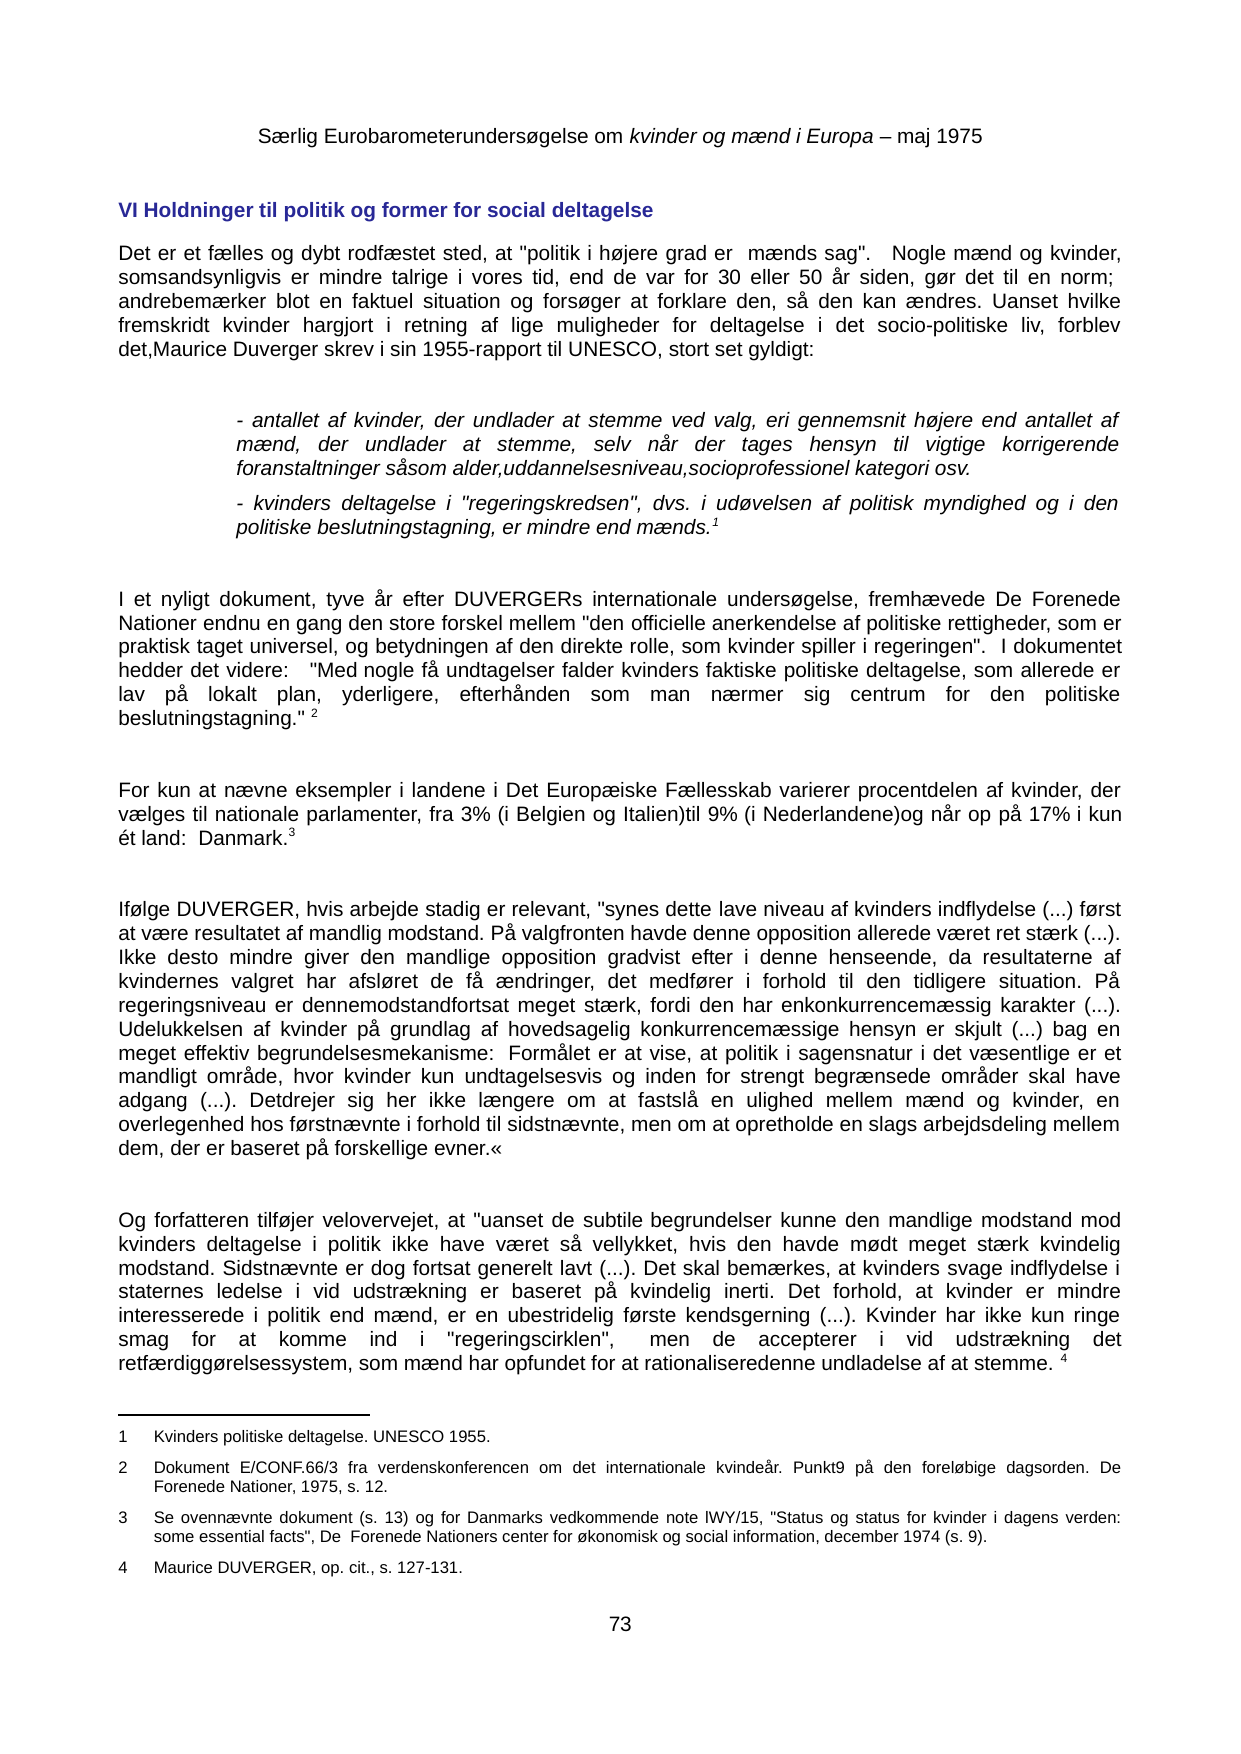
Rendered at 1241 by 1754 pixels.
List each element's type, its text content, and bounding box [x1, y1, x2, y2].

subtitle VI Holdninger til politik og former for social deltagelse [118, 198, 1122, 222]
text - kvinders deltagelse i "regeringskredsen", dvs. i udøvelsen af politisk myndighed og i den politiske beslutningstagning, er mindre end mænds. [236, 491, 1122, 539]
text Maurice DUVERGER, op. cit., s. 127-131. [118, 1557, 1122, 1577]
text Det er et fælles og dybt rodfæstet sted, at "politik i højere grad er mænds sag". Nogle mænd og kvinder, somsandsynligvis er mindre talrige i vores tid, end de var for 30 eller 50 år siden, gør det til en norm; andrebemærker blot en faktuel situation og forsøger at forklare den, så den kan ændres. Uanset hvilke fremskridt kvinder hargjort i retning af lige muligheder for deltagelse i det socio-politiske liv, forblev det,Maurice Duverger skrev i sin 1955-rapport til UNESCO, stort set gyldigt: [118, 241, 1122, 360]
text Se ovennævnte dokument (s. 13) og for Danmarks vedkommende note lWY/15, "Status og status for kvinder i dagens verden: some essential facts", De Forenede Nationers center for økonomisk og social information, december 1974 (s. 9). [118, 1507, 1122, 1546]
text Og forfatteren tilføjer velovervejet, at "uanset de subtile begrundelser kunne den mandlige modstand mod kvinders deltagelse i politik ikke have været så vellykket, hvis den havde mødt meget stærk kvindelig modstand. Sidstnævnte er dog fortsat generelt lavt (...). Det skal bemærkes, at kvinders svage indflydelse i staternes ledelse i vid udstrækning er baseret på kvindelig inerti. Det forhold, at kvinder er mindre interesserede i politik end mænd, er en ubestridelig første kendsgerning (...). Kvinder har ikke kun ringe smag for at komme ind i "regeringscirklen", men de accepterer i vid udstrækning det retfærdiggørelsessystem, som mænd har opfundet for at rationaliseredenne undladelse af at stemme. [118, 1207, 1122, 1375]
text Dokument E/CONF.66/3 fra verdenskonferencen om det internationale kvindeår. Punkt9 på den foreløbige dagsorden. De Forenede Nationer, 1975, s. 12. [118, 1457, 1122, 1496]
text Ifølge DUVERGER, hvis arbejde stadig er relevant, "synes dette lave niveau af kvinders indflydelse (...) først at være resultatet af mandlig modstand. På valgfronten havde denne opposition allerede været ret stærk (...). Ikke desto mindre giver den mandlige opposition gradvist efter i denne henseende, da resultaterne af kvindernes valgret har afsløret de få ændringer, det medfører i forhold til den tidligere situation. På regeringsniveau er dennemodstandfortsat meget stærk, fordi den har enkonkurrencemæssig karakter (...). Udelukkelsen af kvinder på grundlag af hovedsagelig konkurrencemæssige hensyn er skjult (...) bag en meget effektiv begrundelsesmekanisme: Formålet er at vise, at politik i sagensnatur i det væsentlige er et mandligt område, hvor kvinder kun undtagelsesvis og inden for strengt begrænsede områder skal have adgang (...). Detdrejer sig her ikke længere om at fastslå en ulighed mellem mænd og kvinder, en overlegenhed hos førstnævnte i forhold til sidstnævnte, men om at opretholde en slags arbejdsdeling mellem dem, der er baseret på forskellige evner.« [118, 897, 1122, 1160]
text I et nyligt dokument, tyve år efter DUVERGERs internationale undersøgelse, fremhævede De Forenede Nationer endnu en gang den store forskel mellem "den officielle anerkendelse af politiske rettigheder, som er praktisk taget universel, og betydningen af den direkte rolle, som kvinder spiller i regeringen". I dokumentet hedder det videre: "Med nogle få undtagelser falder kvinders faktiske politiske deltagelse, som allerede er lav på lokalt plan, yderligere, efterhånden som man nærmer sig centrum for den politiske beslutningstagning." [118, 586, 1122, 730]
text Kvinders politiske deltagelse. UNESCO 1955. [118, 1427, 1122, 1446]
text - antallet af kvinder, der undlader at stemme ved valg, eri gennemsnit højere end antallet af mænd, der undlader at stemme, selv når der tages hensyn til vigtige korrigerende foranstaltninger såsom alder,uddannelsesniveau,socioprofessionel kategori osv. [236, 408, 1122, 479]
text For kun at nævne eksempler i landene i Det Europæiske Fællesskab varierer procentdelen af kvinder, der vælges til nationale parlamenter, fra 3% (i Belgien og Italien)til 9% (i Nederlandene)og når op på 17% i kun ét land: Danmark. [118, 777, 1122, 849]
